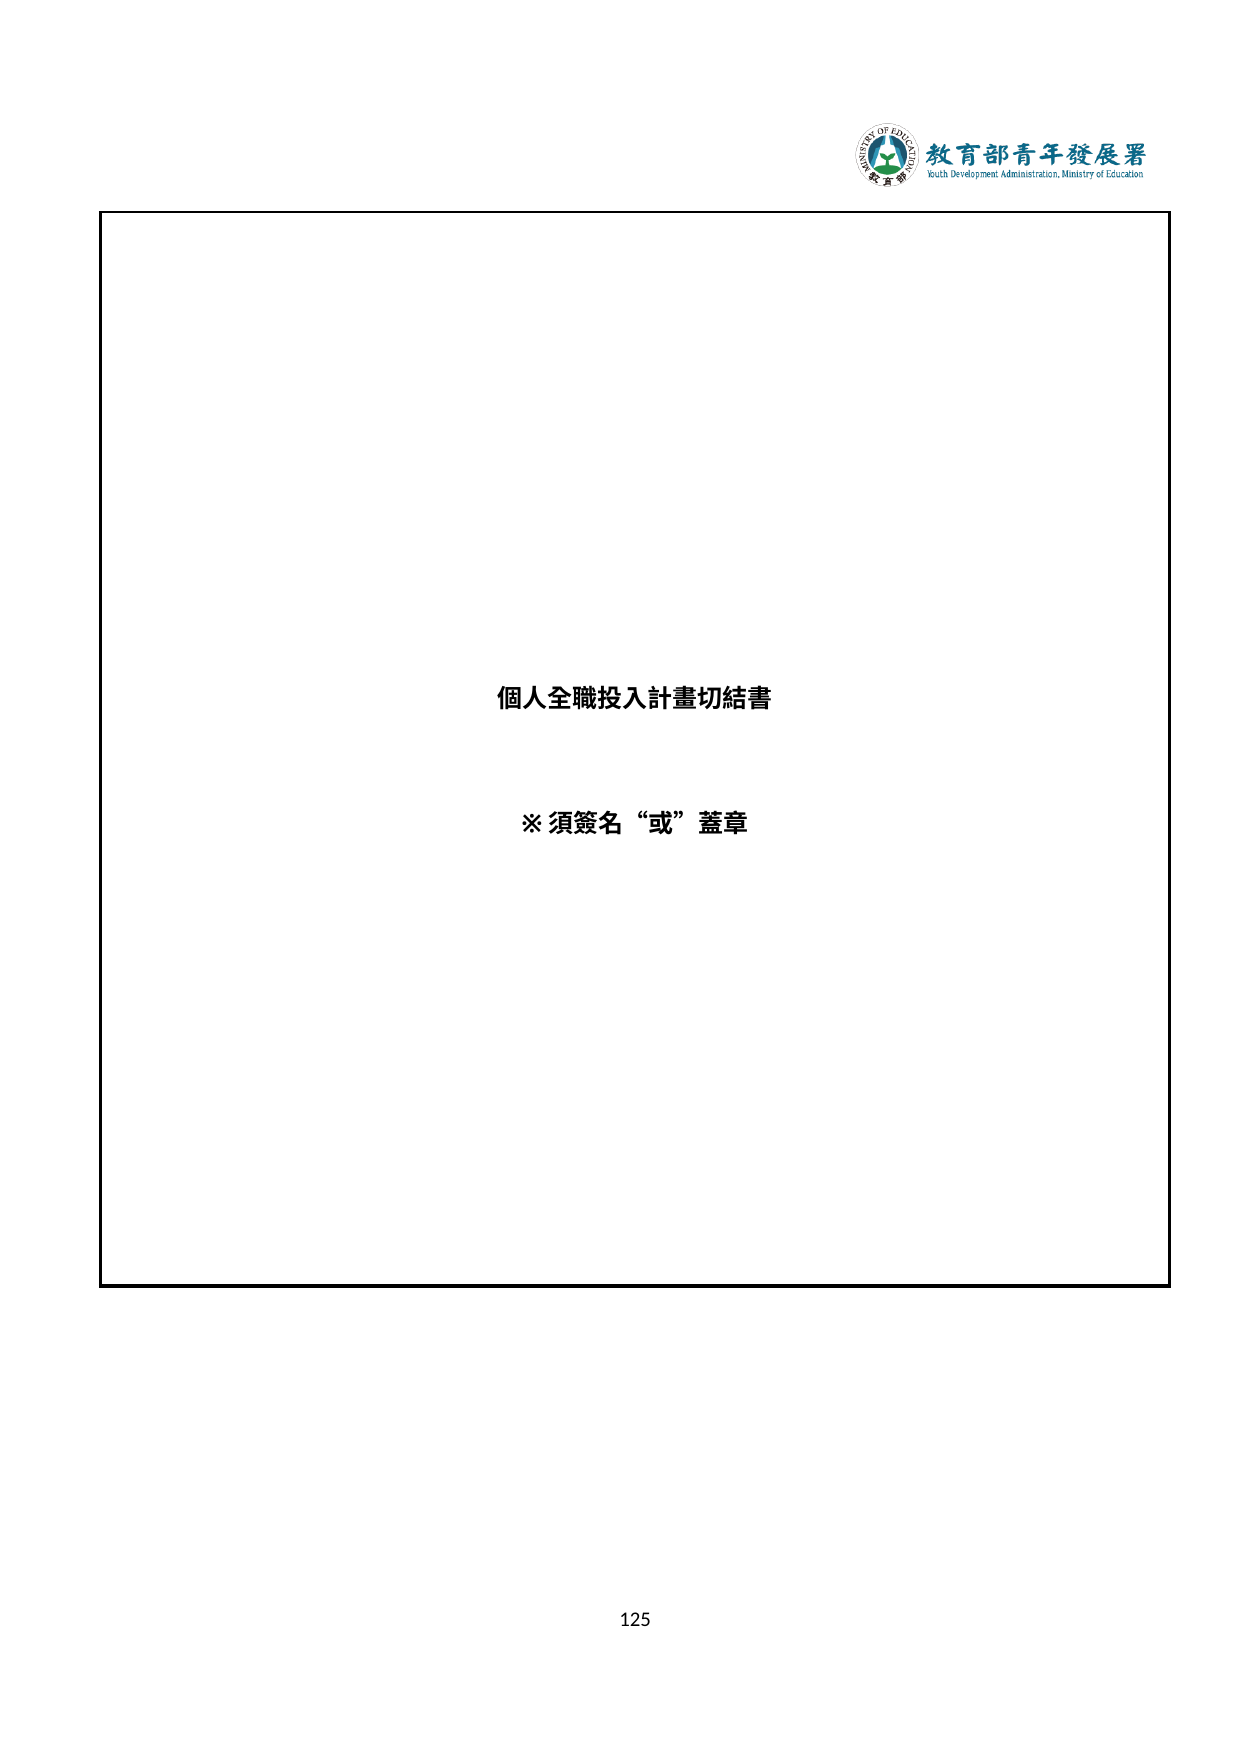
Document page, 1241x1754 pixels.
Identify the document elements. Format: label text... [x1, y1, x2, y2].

table_cell 個人全職投入計畫切結書 ※ 須簽名“或”蓋章 [102, 213, 1168, 1284]
